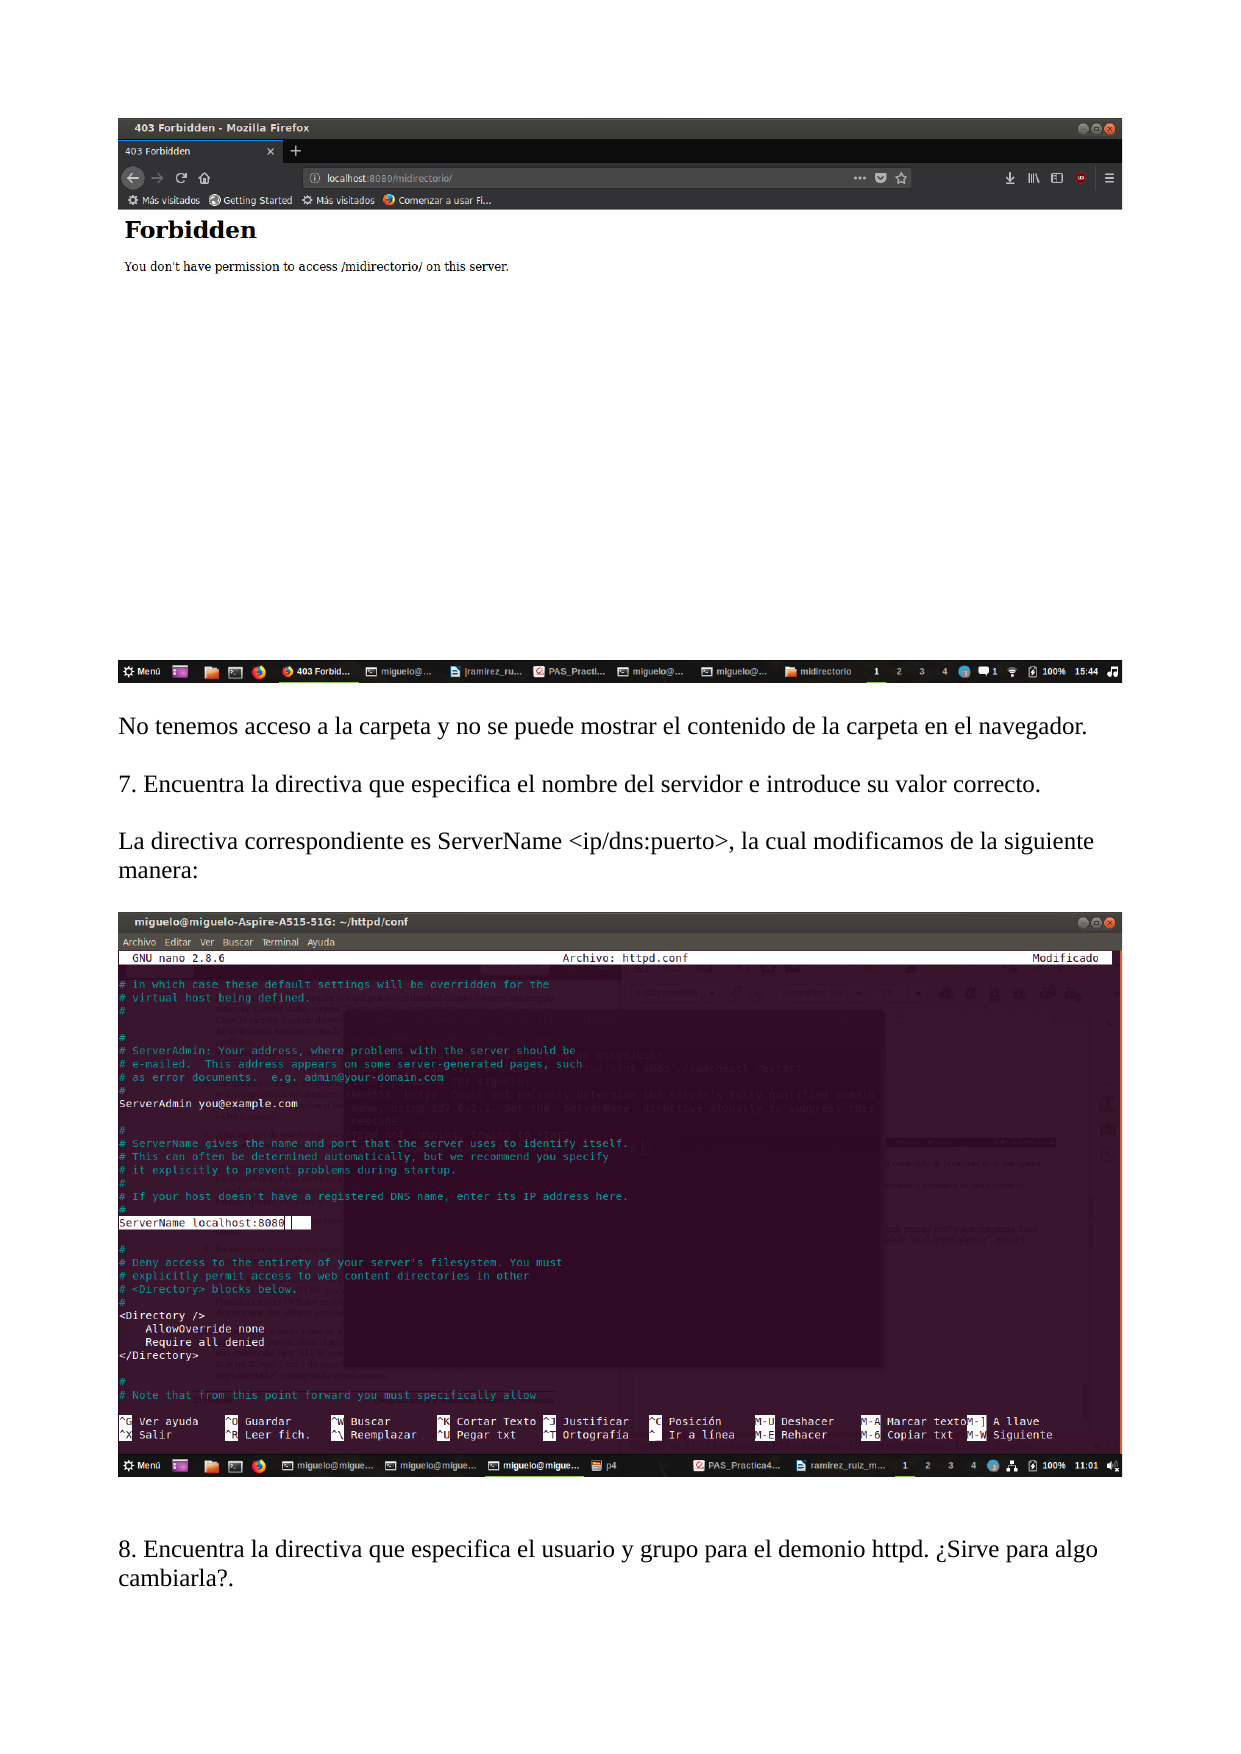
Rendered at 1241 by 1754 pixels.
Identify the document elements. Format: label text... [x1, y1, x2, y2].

picture [118, 118, 1123, 683]
text 7. Encuentra la directiva que especifica el nombre del servidor e introduce su valor correcto. [118, 769, 1122, 797]
text La directiva correspondiente es ServerName <ip/dns:puerto>, la cual modificamos de la siguiente manera: [118, 826, 1122, 884]
text 8. Encuentra la directiva que especifica el usuario y grupo para el demonio httpd. ¿Sirve para algo cambiarla?. [118, 1534, 1122, 1592]
text No tenemos acceso a la carpeta y no se puede mostrar el contenido de la carpeta en el navegador. [118, 711, 1122, 740]
picture [118, 912, 1123, 1477]
